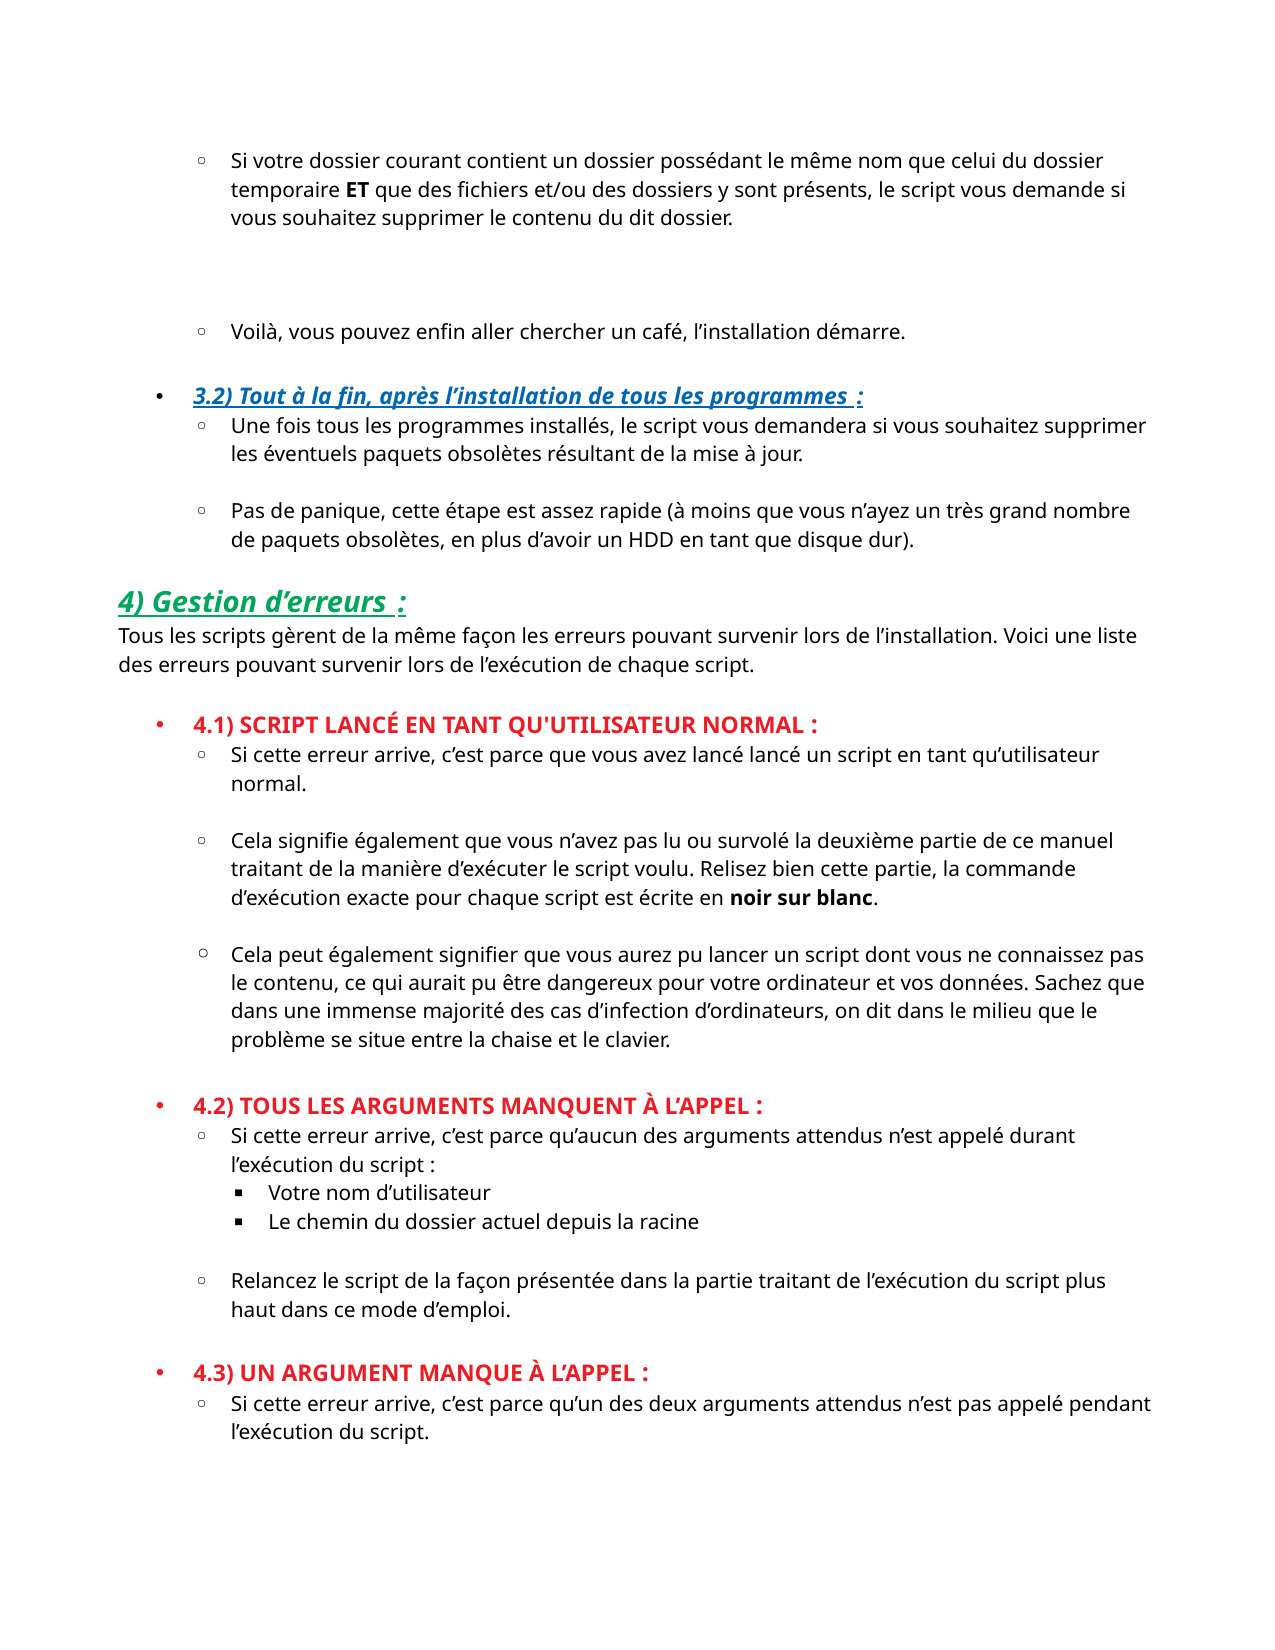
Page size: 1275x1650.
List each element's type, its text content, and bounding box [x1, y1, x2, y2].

text 4) Gestion d’erreurs : [118, 582, 1157, 621]
list Cela peut également signifier que vous aurez pu lancer un script dont vous ne connaissez pas le contenu, ce qui aurait pu être dangereux pour votre ordinateur et vos données. Sachez que dans une immense majorité des cas d’infection d’ordinateurs, on dit dans le milieu que le problème se situe entre la chaise et le clavier. [193, 940, 1157, 1053]
text Tous les scripts gèrent de la même façon les erreurs pouvant survenir lors de l’installation. Voici une liste des erreurs pouvant survenir lors de l’exécution de chaque script. [118, 621, 1157, 678]
list Si cette erreur arrive, c’est parce que vous avez lancé lancé un script en tant qu’utilisateur normal. [193, 741, 1157, 797]
list Si cette erreur arrive, c’est parce qu’un des deux arguments attendus n’est pas appelé pendant l’exécution du script. [193, 1389, 1157, 1446]
list Une fois tous les programmes installés, le script vous demandera si vous souhaitez supprimer les éventuels paquets obsolètes résultant de la mise à jour. [193, 411, 1157, 468]
list Cela signifie également que vous n’avez pas lu ou survolé la deuxième partie de ce manuel traitant de la manière d’exécuter le script voulu. Relisez bien cette partie, la commande d’exécution exacte pour chaque script est écrite en noir sur blanc. [193, 826, 1157, 911]
list Relancez le script de la façon présentée dans la partie traitant de l’exécution du script plus haut dans ce mode d’emploi. [193, 1267, 1157, 1323]
list Pas de panique, cette étape est assez rapide (à moins que vous n’ayez un très grand nombre de paquets obsolètes, en plus d’avoir un HDD en tant que disque dur). [193, 496, 1157, 553]
list Le chemin du dossier actuel depuis la racine [231, 1207, 1157, 1235]
list 4.3) UN ARGUMENT MANQUE À L’APPEL : [156, 1355, 1157, 1389]
list 3.2) Tout à la fin, après l’installation de tous les programmes : [156, 380, 1157, 411]
list 4.2) TOUS LES ARGUMENTS MANQUENT À L’APPEL : [156, 1087, 1157, 1122]
list Votre nom d’utilisateur [231, 1178, 1157, 1207]
list Voilà, vous pouvez enfin aller chercher un café, l’installation démarre. [193, 317, 1157, 346]
list Si votre dossier courant contient un dossier possédant le même nom que celui du dossier temporaire ET que des fichiers et/ou des dossiers y sont présents, le script vous demande si vous souhaitez supprimer le contenu du dit dossier. [193, 147, 1157, 232]
list 4.1) SCRIPT LANCÉ EN TANT QU'UTILISATEUR NORMAL : [156, 707, 1157, 741]
list Si cette erreur arrive, c’est parce qu’aucun des arguments attendus n’est appelé durant l’exécution du script : [193, 1122, 1157, 1178]
